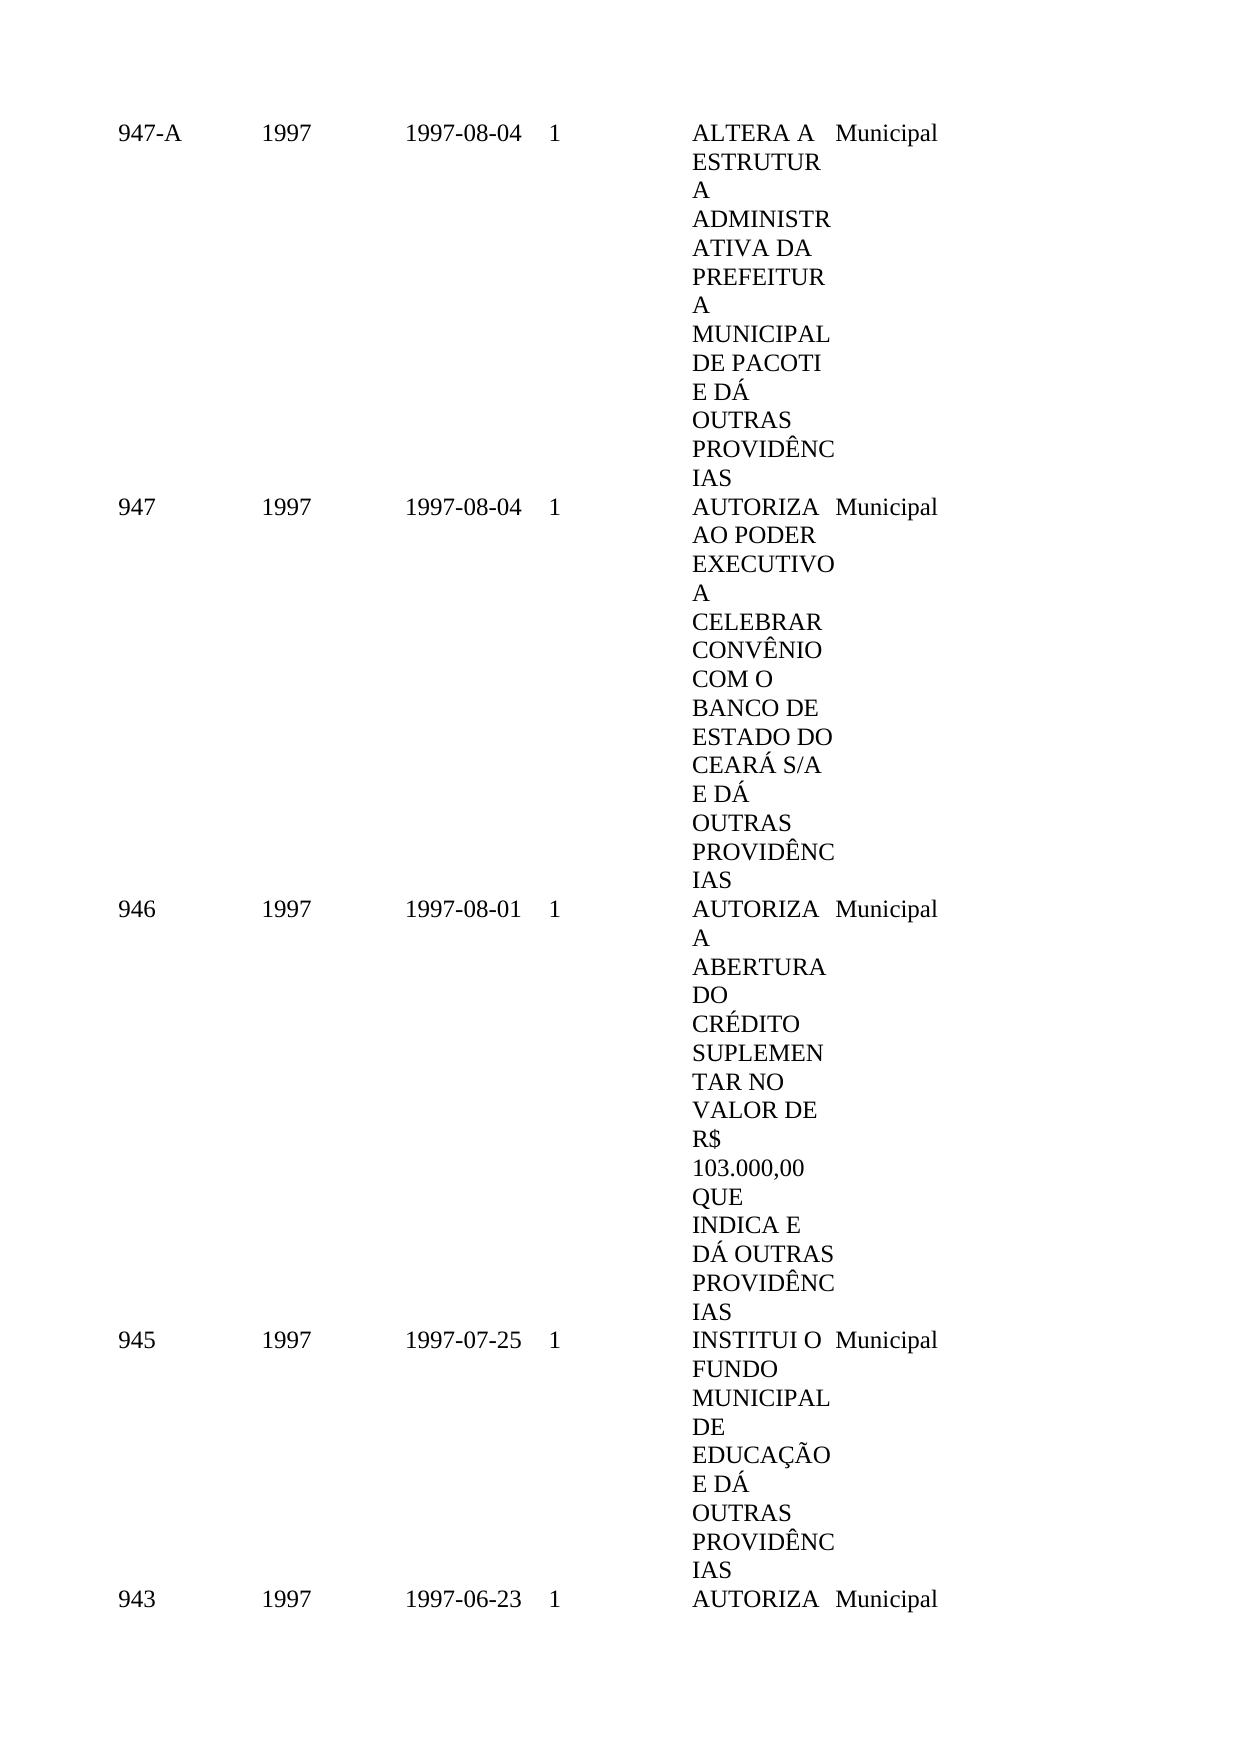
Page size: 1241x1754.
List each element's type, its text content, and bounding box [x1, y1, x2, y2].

table_cell Municipal [835, 118, 979, 492]
table_cell AUTORIZA A ABERTURA DO CRÉDITO SUPLEMENTAR NO VALOR DE R$ 103.000,00 QUE INDICA E DÁ OUTRAS PROVIDÊNCIAS [692, 894, 835, 1326]
table_cell INSTITUI O FUNDO MUNICIPAL DE EDUCAÇÃO E DÁ OUTRAS PROVIDÊNCIAS [692, 1326, 835, 1584]
table_cell AUTORIZA AO PODER EXECUTIVO A CELEBRAR CONVÊNIO COM O BANCO DE ESTADO DO CEARÁ S/A E DÁ OUTRAS PROVIDÊNCIAS [692, 492, 835, 894]
table_cell 1997 [261, 118, 405, 492]
table_cell [979, 118, 1122, 492]
table_cell 1997-08-04 [405, 492, 548, 894]
table_cell 1997-08-01 [405, 894, 548, 1326]
table_cell Municipal [835, 1584, 979, 1613]
table_cell 1997 [261, 1584, 405, 1613]
table_cell 1 [548, 118, 692, 492]
table_cell 1997 [261, 1326, 405, 1584]
table_cell 947-A [118, 118, 261, 492]
table_cell [979, 1584, 1122, 1613]
table_cell 946 [118, 894, 261, 1326]
table_cell 1 [548, 1326, 692, 1584]
table_cell 947 [118, 492, 261, 894]
table_cell [979, 492, 1122, 894]
table_cell Municipal [835, 492, 979, 894]
table_cell 1 [548, 492, 692, 894]
table_cell 1 [548, 1584, 692, 1613]
table_cell ALTERA A ESTRUTURA ADMINISTRATIVA DA PREFEITURA MUNICIPAL DE PACOTI E DÁ OUTRAS PROVIDÊNCIAS [692, 118, 835, 492]
table_cell [979, 1326, 1122, 1584]
table_cell Municipal [835, 894, 979, 1326]
table_cell 943 [118, 1584, 261, 1613]
table_cell Municipal [835, 1326, 979, 1584]
table_cell 1 [548, 894, 692, 1326]
table_cell AUTORIZA [692, 1584, 835, 1613]
table_cell 945 [118, 1326, 261, 1584]
table_cell 1997-06-23 [405, 1584, 548, 1613]
table_cell 1997 [261, 894, 405, 1326]
table_cell 1997 [261, 492, 405, 894]
table_cell 1997-08-04 [405, 118, 548, 492]
table_cell [979, 894, 1122, 1326]
table_cell 1997-07-25 [405, 1326, 548, 1584]
